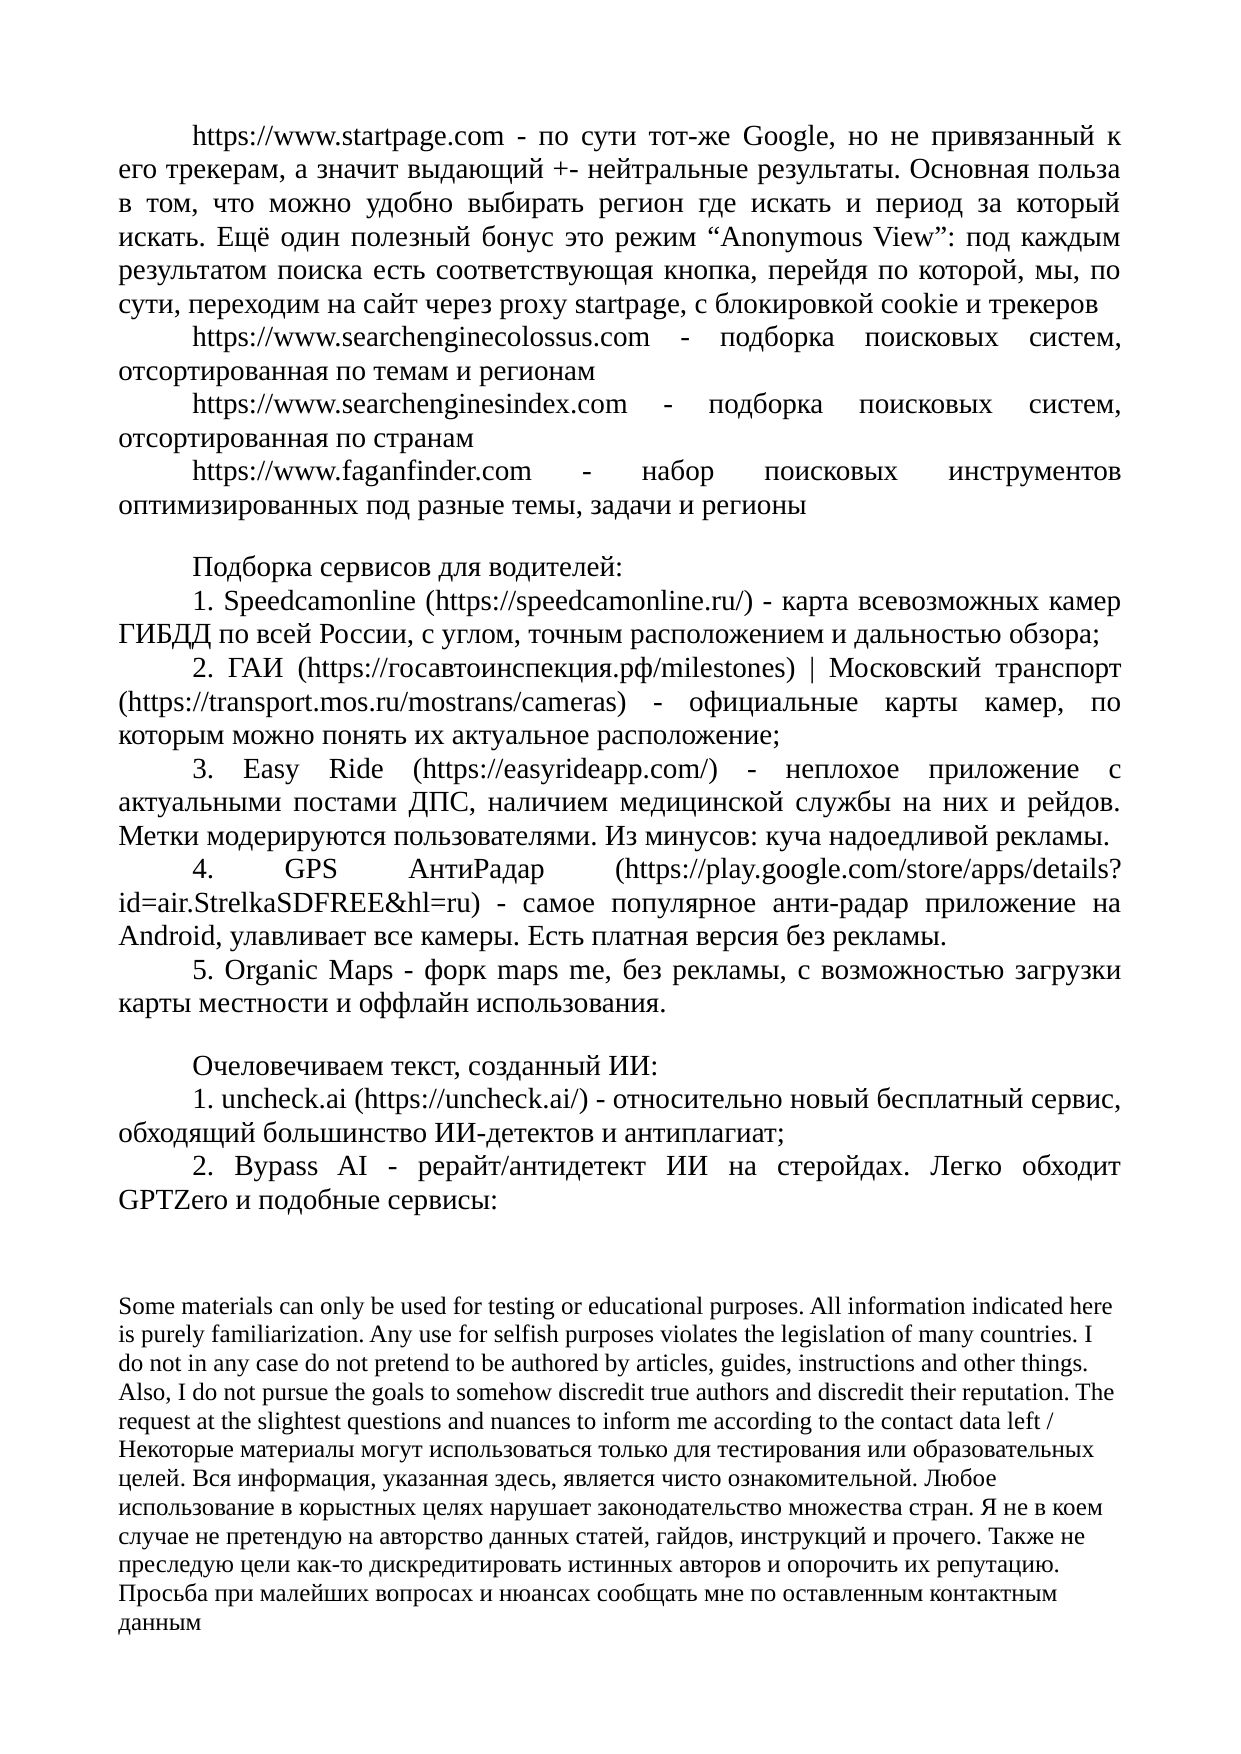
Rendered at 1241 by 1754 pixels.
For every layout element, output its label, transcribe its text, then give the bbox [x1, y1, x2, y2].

text 5. Organic Maps - форк maps me, без рекламы, с возможностью загрузки карты местности и оффлайн использования. [118, 952, 1122, 1019]
text https://www.faganfinder.com - набор поисковых инструментов оптимизированных под разные темы, задачи и регионы [118, 453, 1122, 521]
text https://www.searchenginecolossus.com - подборка поисковых систем, отсортированная по темам и регионам [118, 319, 1122, 386]
text 1. Speedcamonline (https://speedcamonline.ru/) - карта всевозможных камер ГИБДД по всей России, с углом, точным расположением и дальностью обзора; [118, 583, 1122, 650]
text 2. Bypass AI - рерайт/антидетект ИИ на стеройдах. Легко обходит GPTZero и подобные сервисы: [118, 1148, 1122, 1216]
text 2. ГАИ (https://госавтоинспекция.рф/milestones) | Московский транспорт (https://transport.mos.ru/mostrans/cameras) - официальные карты камер, по которым можно понять их актуальное расположение; [118, 650, 1122, 751]
text https://www.startpage.com - по сути тот-же Google, но не привязанный к его трекерам, а значит выдающий +- нейтральные результаты. Основная польза в том, что можно удобно выбирать регион где искать и период за который искать. Ещё один полезный бонус это режим “Anonymous View”: под каждым результатом поиска есть соответствующая кнопка, перейдя по которой, мы, по сути, переходим на сайт через proxy startpage, с блокировкой cookie и трекеров [118, 118, 1122, 319]
text 3. Easy Ride (https://easyrideapp.com/) - неплохое приложение с актуальными постами ДПС, наличием медицинской службы на них и рейдов. Метки модерируются пользователями. Из минусов: куча надоедливой рекламы. [118, 751, 1122, 851]
text Очеловечиваем текст, созданный ИИ: [118, 1048, 1122, 1081]
text Подборка сервисов для водителей: [118, 549, 1122, 583]
text 1. uncheck.ai (https://uncheck.ai/) - относительно новый бесплатный сервис, обходящий большинство ИИ-детектов и антиплагиат; [118, 1081, 1122, 1148]
text 4. GPS АнтиРадар (https://play.google.com/store/apps/details?id=air.StrelkaSDFREE&hl=ru) - самое популярное анти-радар приложение на Android, улавливает все камеры. Есть платная версия без рекламы. [118, 851, 1122, 952]
text https://www.searchenginesindex.com - подборка поисковых систем, отсортированная по странам [118, 386, 1122, 453]
